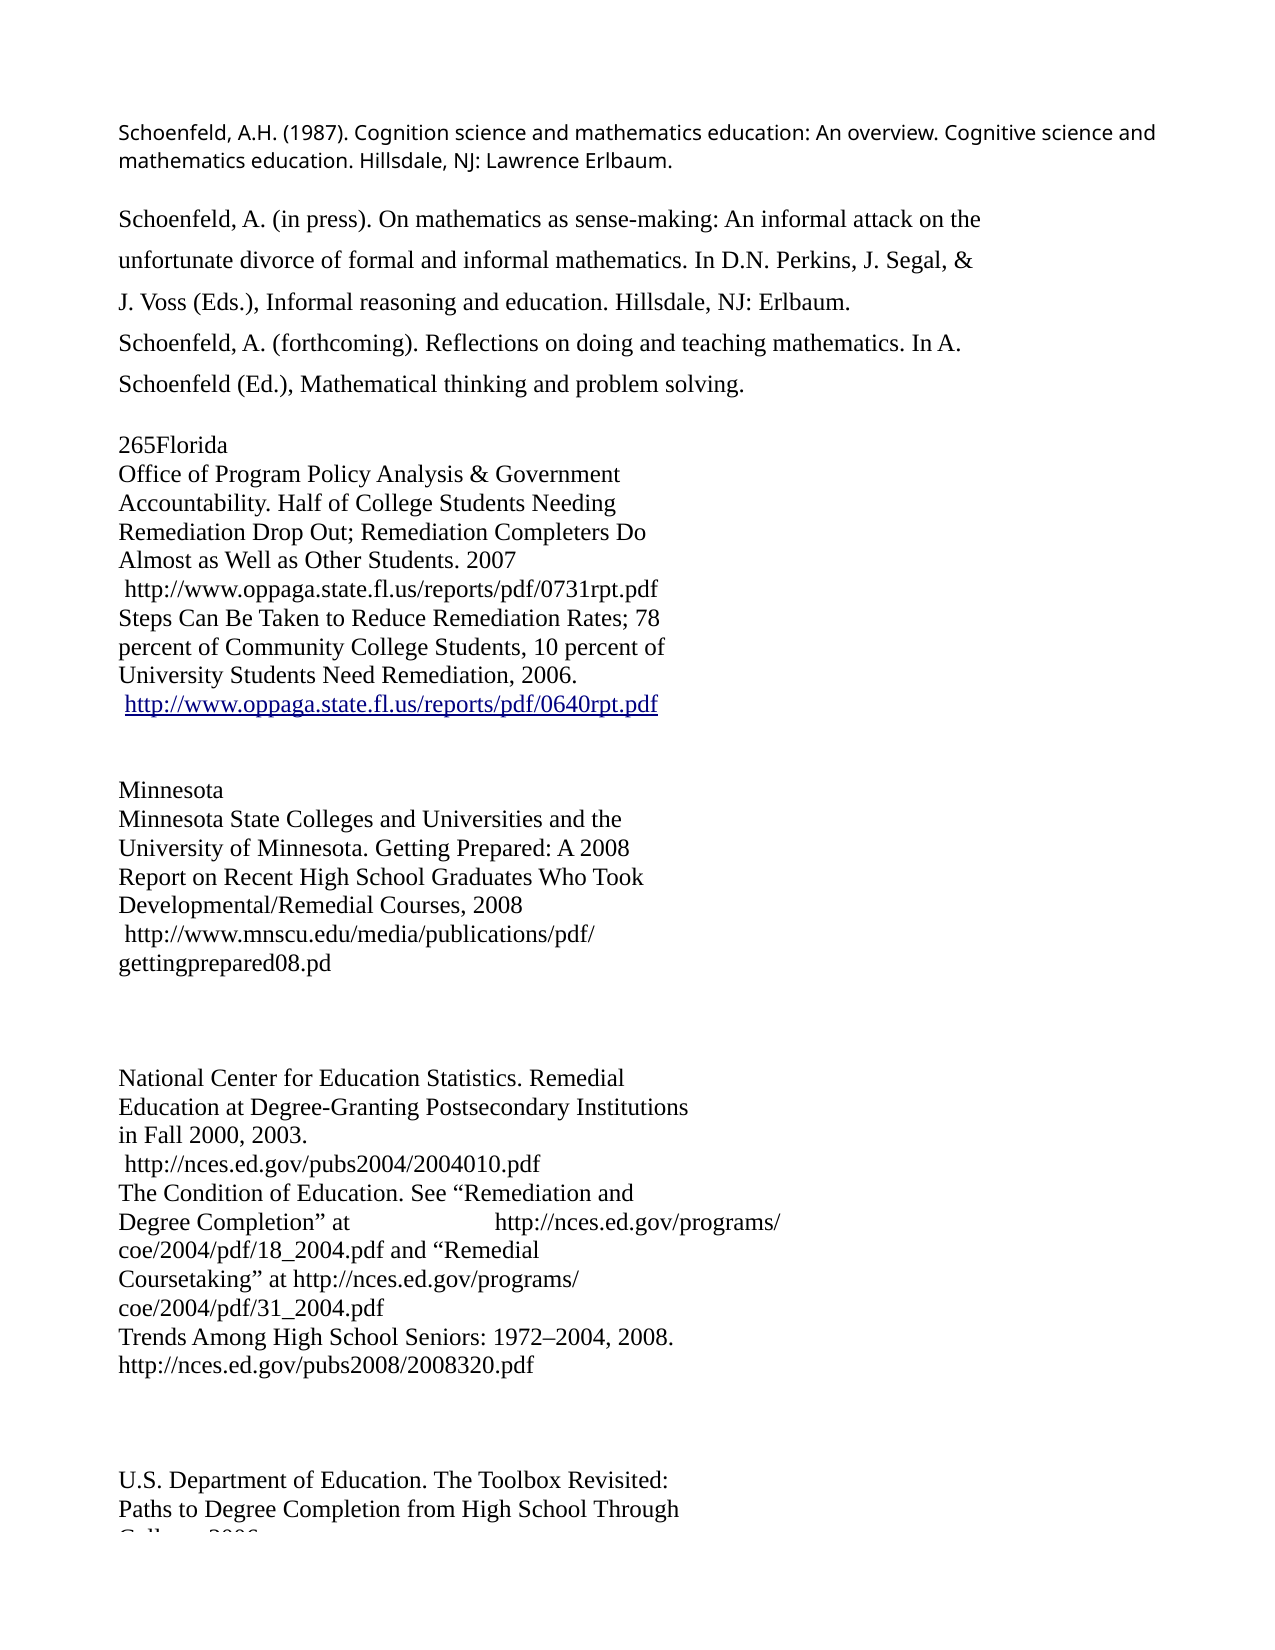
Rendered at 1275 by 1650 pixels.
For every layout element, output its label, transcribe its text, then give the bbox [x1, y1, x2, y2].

text J. Voss (Eds.), Informal reasoning and education. Hillsdale, NJ: Erlbaum. [118, 287, 1157, 315]
text Schoenfeld, A. (in press). On mathematics as sense-making: An informal attack on the [118, 204, 1157, 233]
text unfortunate divorce of formal and informal mathematics. In D.N. Perkins, J. Segal, & [118, 245, 1157, 274]
text Schoenfeld, A.H. (1987). Cognition science and mathematics education: An overview. Cognitive science and mathematics education. Hillsdale, NJ: Lawrence Erlbaum. [118, 118, 1157, 175]
text Schoenfeld (Ed.), Mathematical thinking and problem solving. [118, 369, 1157, 398]
text Schoenfeld, A. (forthcoming). Reflections on doing and teaching mathematics. In A. [118, 328, 1157, 357]
